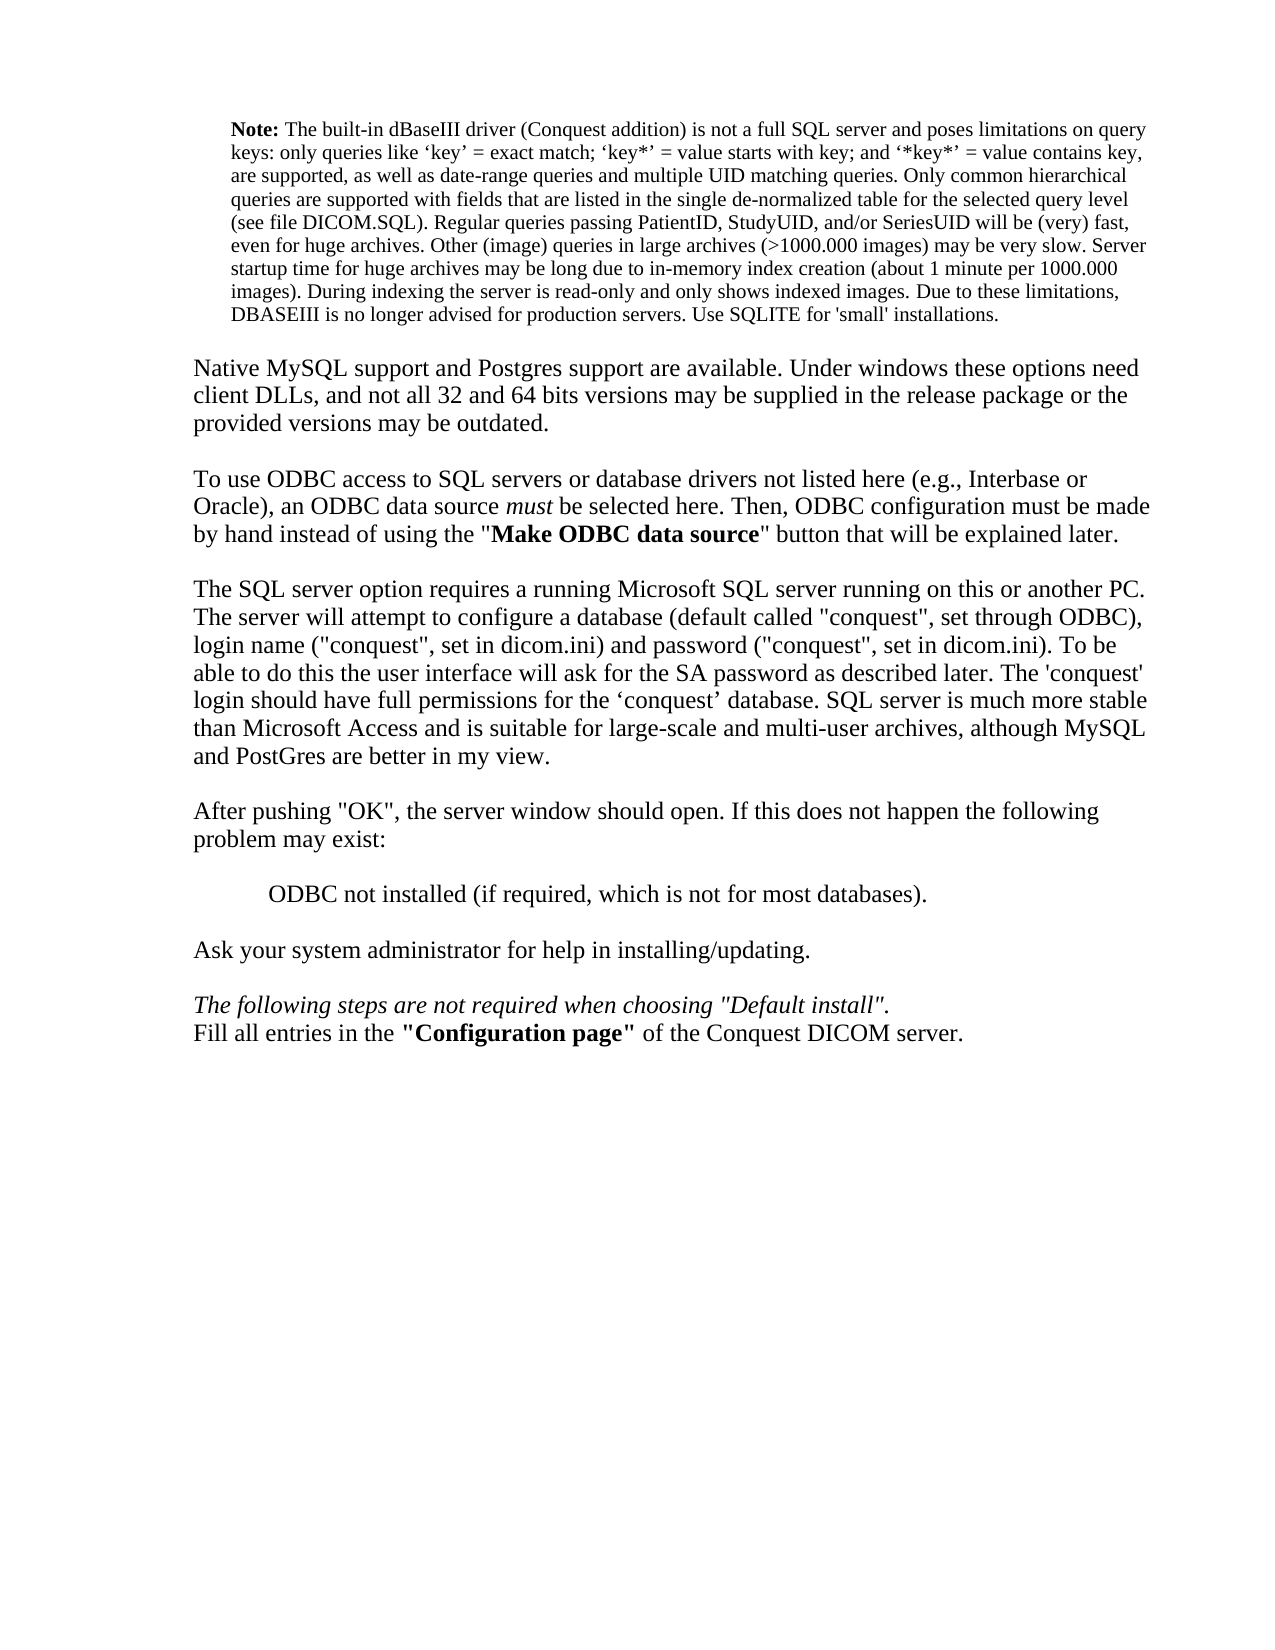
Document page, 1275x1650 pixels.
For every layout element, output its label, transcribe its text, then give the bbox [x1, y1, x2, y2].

text Note: The built-in dBaseIII driver (Conquest addition) is not a full SQL server and poses limitations on query keys: only queries like ‘key’ = exact match; ‘key*’ = value starts with key; and ‘*key*’ = value contains key, are supported, as well as date-range queries and multiple UID matching queries. Only common hierarchical queries are supported with fields that are listed in the single de-normalized table for the selected query level (see file DICOM.SQL). Regular queries passing PatientID, StudyUID, and/or SeriesUID will be (very) fast, even for huge archives. Other (image) queries in large archives (>1000.000 images) may be very slow. Server startup time for huge archives may be long due to in-memory index creation (about 1 minute per 1000.000 images). During indexing the server is read-only and only shows indexed images. Due to these limitations, DBASEIII is no longer advised for production servers. Use SQLITE for 'small' installations. [231, 118, 1157, 326]
text The following steps are not required when choosing "Default install". [193, 991, 1157, 1019]
text ODBC not installed (if required, which is not for most databases). [268, 880, 1157, 908]
text The SQL server option requires a running Microsoft SQL server running on this or another PC. The server will attempt to configure a database (default called "conquest", set through ODBC), login name ("conquest", set in dicom.ini) and password ("conquest", set in dicom.ini). To be able to do this the user interface will ask for the SA password as described later. The 'conquest' login should have full permissions for the ‘conquest’ database. SQL server is much more stable than Microsoft Access and is suitable for large-scale and multi-user archives, although MySQL and PostGres are better in my view. [193, 576, 1157, 769]
text To use ODBC access to SQL servers or database drivers not listed here (e.g., Interbase or Oracle), an ODBC data source must be selected here. Then, ODBC configuration must be made by hand instead of using the "Make ODBC data source" button that will be explained later. [193, 465, 1157, 548]
text Ask your system administrator for help in installing/updating. [193, 936, 1157, 963]
text Fill all entries in the "Configuration page" of the Conquest DICOM server. [193, 1019, 1157, 1047]
text After pushing "OK", the server window should open. If this does not happen the following problem may exist: [193, 797, 1157, 853]
text Native MySQL support and Postgres support are available. Under windows these options need client DLLs, and not all 32 and 64 bits versions may be supplied in the release package or the provided versions may be outdated. [193, 354, 1157, 437]
